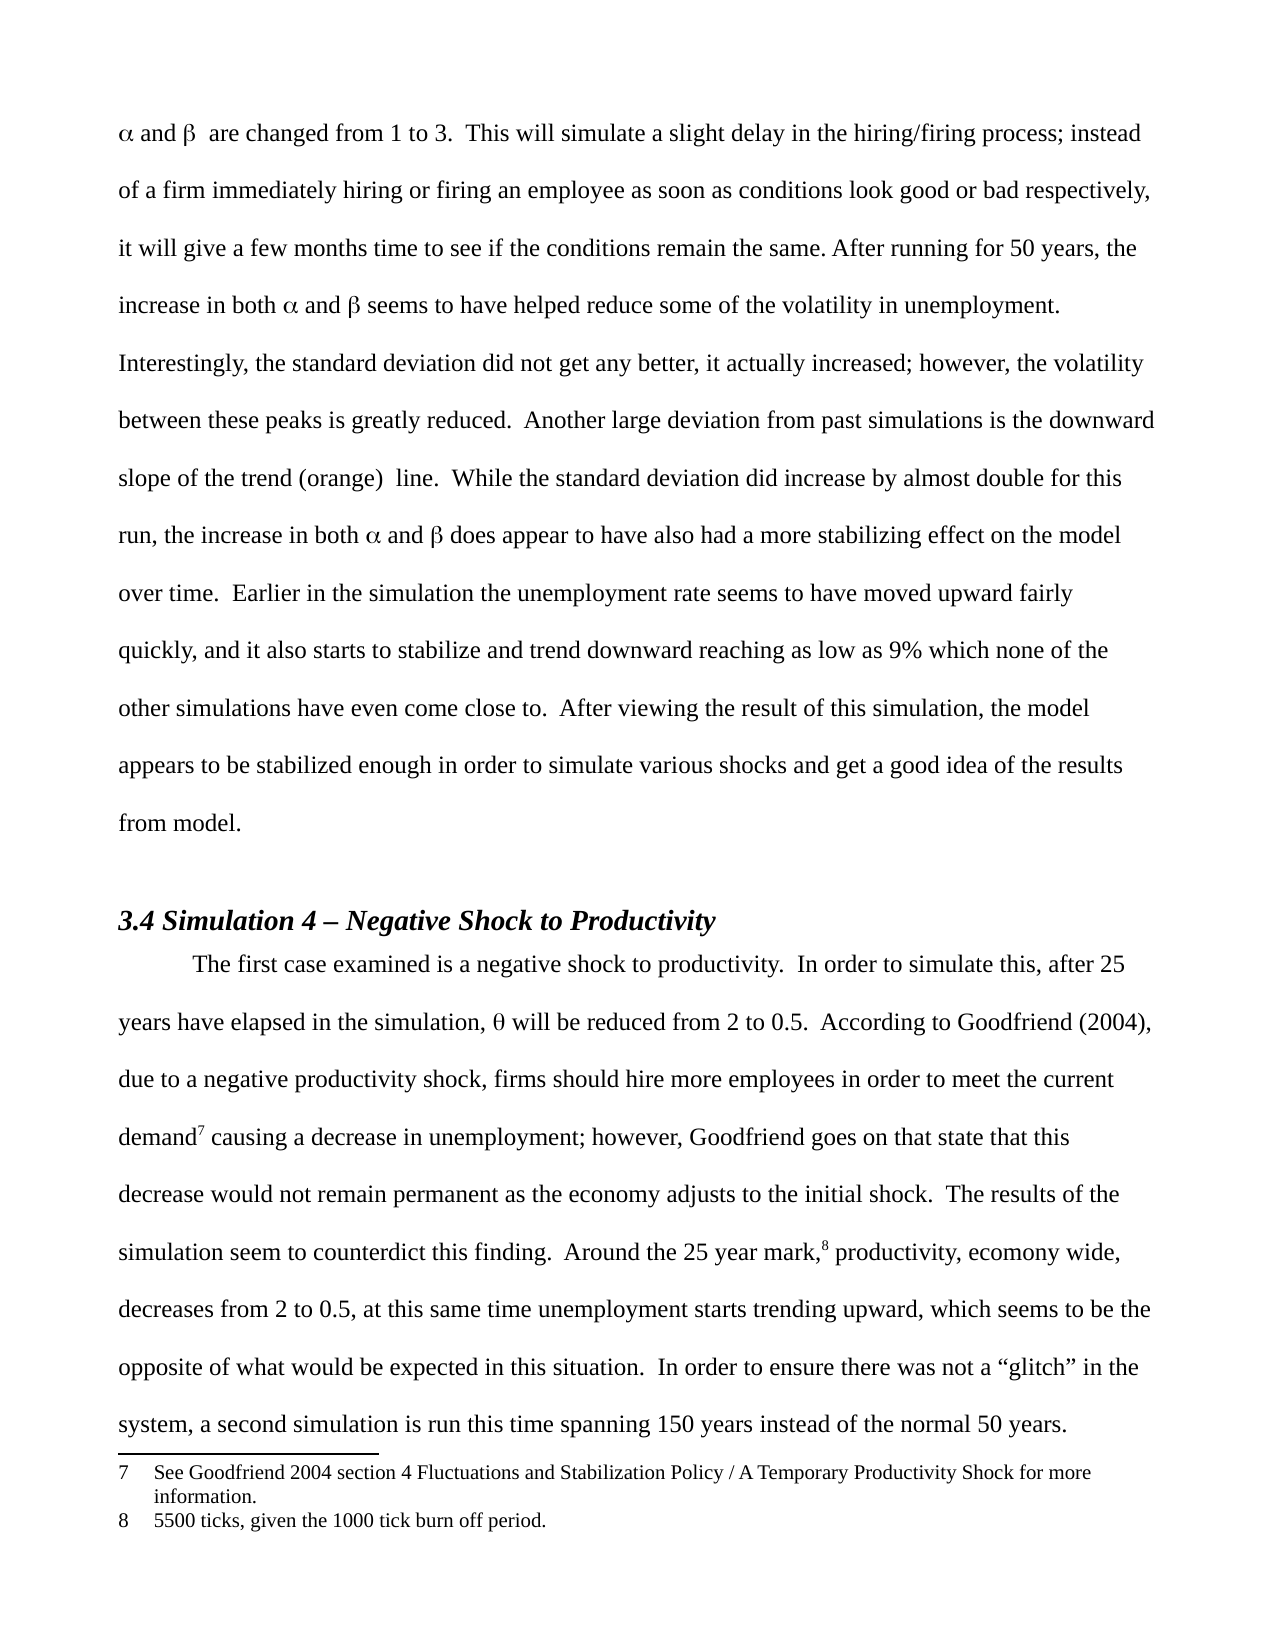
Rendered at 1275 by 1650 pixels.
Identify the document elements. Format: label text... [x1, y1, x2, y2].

text 5500 ticks, given the 1000 tick burn off period. [118, 1508, 1157, 1532]
subtitle 3.4 Simulation 4 – Negative Shock to Productivity [118, 903, 1157, 937]
text See Goodfriend 2004 section 4 Fluctuations and Stabilization Policy / A Temporary Productivity Shock for more information. [118, 1460, 1157, 1508]
text a and b are changed from 1 to 3. This will simulate a slight delay in the hiring/firing process; instead of a firm immediately hiring or firing an employee as soon as conditions look good or bad respectively, it will give a few months time to see if the conditions remain the same. After running for 50 years, the increase in both a and b seems to have helped reduce some of the volatility in unemployment. Interestingly, the standard deviation did not get any better, it actually increased; however, the volatility between these peaks is greatly reduced. Another large deviation from past simulations is the downward slope of the trend (orange) line. While the standard deviation did increase by almost double for this run, the increase in both a and b does appear to have also had a more stabilizing effect on the model over time. Earlier in the simulation the unemployment rate seems to have moved upward fairly quickly, and it also starts to stabilize and trend downward reaching as low as 9% which none of the other simulations have even come close to. After viewing the result of this simulation, the model appears to be stabilized enough in order to simulate various shocks and get a good idea of the results from model. [118, 118, 1157, 837]
text The first case examined is a negative shock to productivity. In order to simulate this, after 25 years have elapsed in the simulation, q will be reduced from 2 to 0.5. According to Goodfriend (2004), due to a negative productivity shock, firms should hire more employees in order to meet the current demand causing a decrease in unemployment; however, Goodfriend goes on that state that this decrease would not remain permanent as the economy adjusts to the initial shock. The results of the simulation seem to counterdict this finding. Around the 25 year mark, productivity, ecomony wide, decreases from 2 to 0.5, at this same time unemployment starts trending upward, which seems to be the opposite of what would be expected in this situation. In order to ensure there was not a “glitch” in the system, a second simulation is run this time spanning 150 years instead of the normal 50 years. [118, 949, 1157, 1438]
